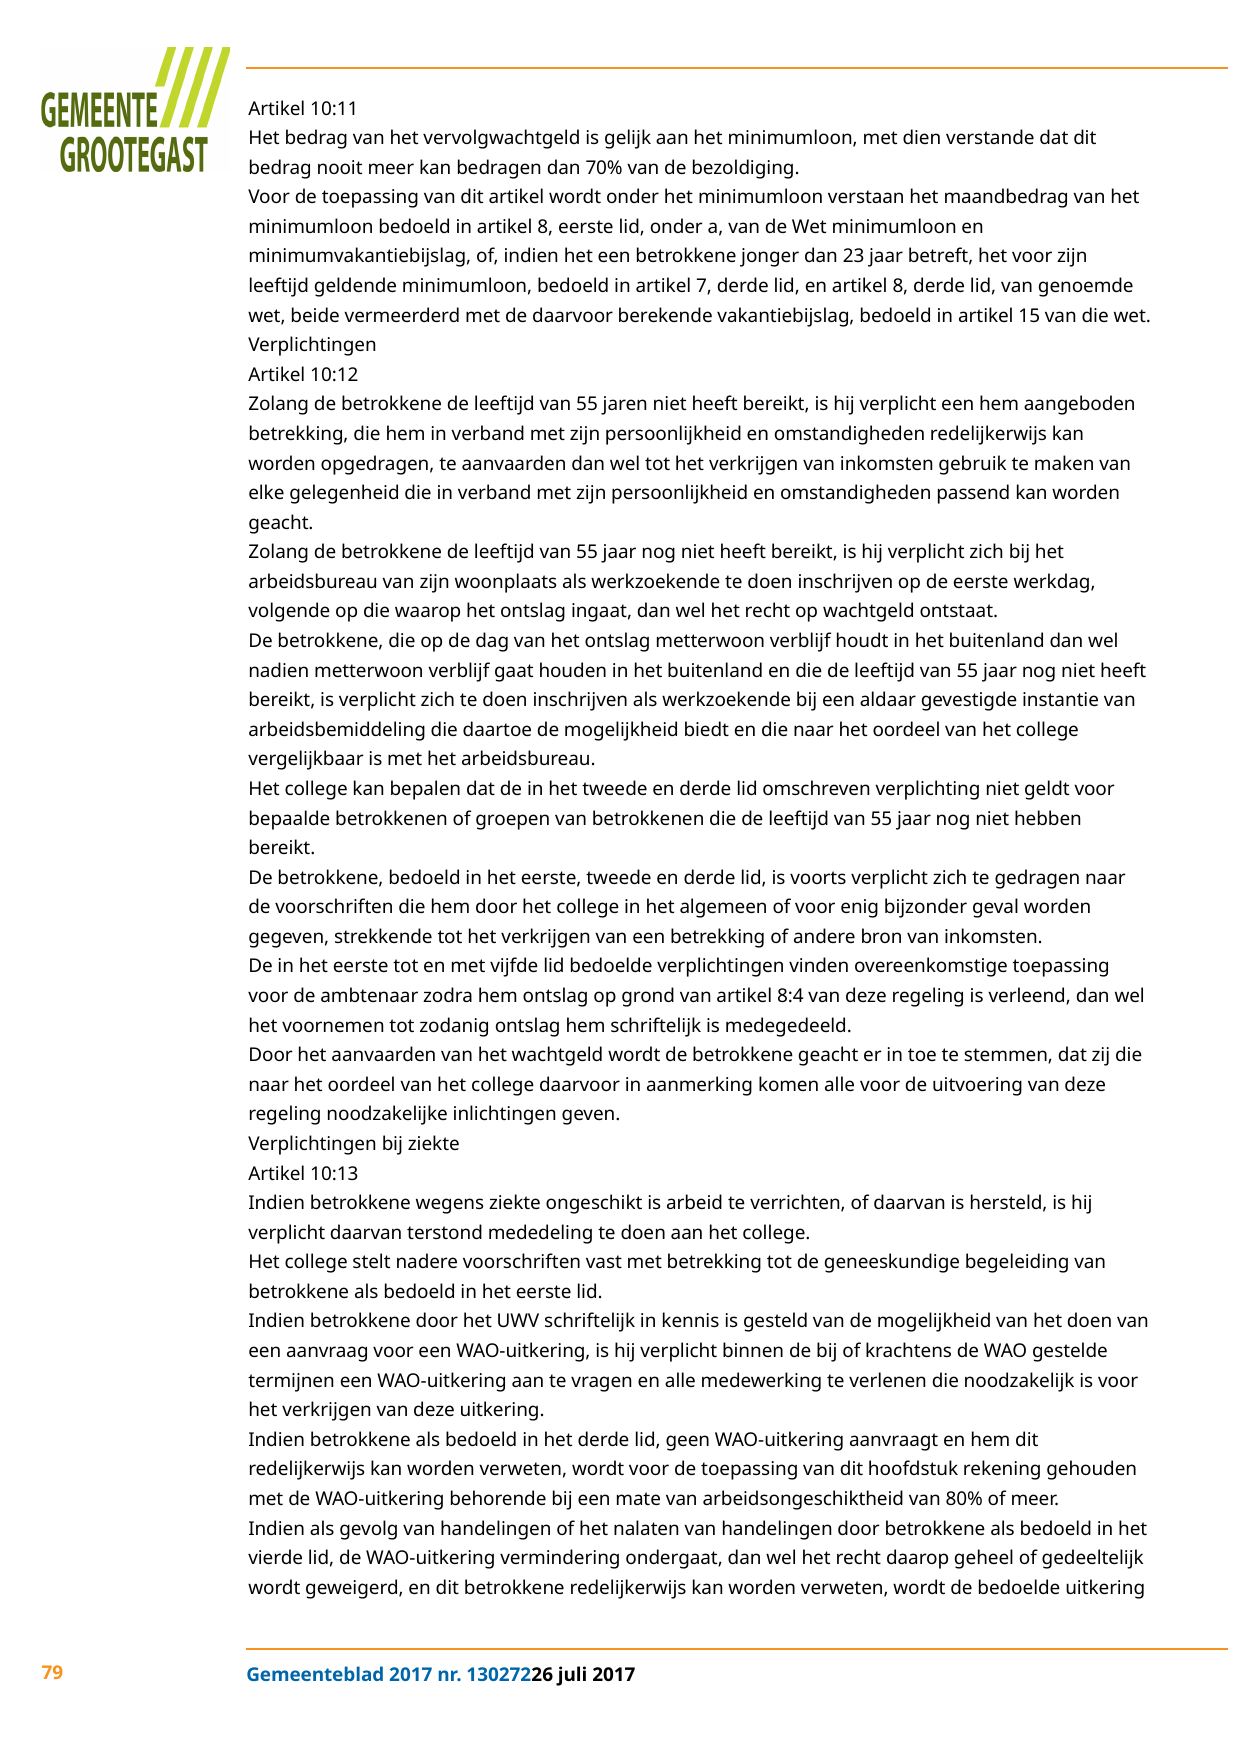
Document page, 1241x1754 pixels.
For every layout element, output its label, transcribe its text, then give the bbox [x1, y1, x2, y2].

text Verplichtingen [248, 331, 1152, 357]
text De in het eerste tot en met vijfde lid bedoelde verplichtingen vinden overeenkomstige toepassing voor de ambtenaar zodra hem ontslag op grond van artikel 8:4 van deze regeling is verleend, dan wel het voornemen tot zodanig ontslag hem schriftelijk is medegedeeld. [248, 953, 1152, 1038]
text Zolang de betrokkene de leeftijd van 55 jaar nog niet heeft bereikt, is hij verplicht zich bij het arbeidsbureau van zijn woonplaats als werkzoekende te doen inschrijven op de eerste werkdag, volgende op die waarop het ontslag ingaat, dan wel het recht op wachtgeld ontstaat. [248, 538, 1152, 623]
text Het college stelt nadere voorschriften vast met betrekking tot de geneeskundige begeleiding van betrokkene als bedoeld in het eerste lid. [248, 1248, 1152, 1304]
text Artikel 10:11 [248, 95, 1152, 121]
text Indien betrokkene wegens ziekte ongeschikt is arbeid te verrichten, of daarvan is hersteld, is hij verplicht daarvan terstond mededeling te doen aan het college. [248, 1189, 1152, 1245]
text Indien betrokkene als bedoeld in het derde lid, geen WAO-uitkering aanvraagt en hem dit redelijkerwijs kan worden verweten, wordt voor de toepassing van dit hoofdstuk rekening gehouden met de WAO-uitkering behorende bij een mate van arbeidsongeschiktheid van 80% of meer. [248, 1426, 1152, 1511]
text Zolang de betrokkene de leeftijd van 55 jaren niet heeft bereikt, is hij verplicht een hem aangeboden betrekking, die hem in verband met zijn persoonlijkheid en omstandigheden redelijkerwijs kan worden opgedragen, te aanvaarden dan wel tot het verkrijgen van inkomsten gebruik te maken van elke gelegenheid die in verband met zijn persoonlijkheid en omstandigheden passend kan worden geacht. [248, 391, 1152, 535]
text Indien als gevolg van handelingen of het nalaten van handelingen door betrokkene als bedoeld in het vierde lid, de WAO-uitkering vermindering ondergaat, dan wel het recht daarop geheel of gedeeltelijk wordt geweigerd, en dit betrokkene redelijkerwijs kan worden verweten, wordt de bedoelde uitkering [248, 1515, 1152, 1600]
text Artikel 10:13 [248, 1160, 1152, 1186]
text Artikel 10:12 [248, 361, 1152, 387]
picture [41, 47, 231, 172]
text Door het aanvaarden van het wachtgeld wordt de betrokkene geacht er in toe te stemmen, dat zij die naar het oordeel van het college daarvoor in aanmerking komen alle voor de uitvoering van deze regeling noodzakelijke inlichtingen geven. [248, 1041, 1152, 1126]
text Voor de toepassing van dit artikel wordt onder het minimumloon verstaan het maandbedrag van het minimumloon bedoeld in artikel 8, eerste lid, onder a, van de Wet minimumloon en minimumvakantiebijslag, of, indien het een betrokkene jonger dan 23 jaar betreft, het voor zijn leeftijd geldende minimumloon, bedoeld in artikel 7, derde lid, en artikel 8, derde lid, van genoemde wet, beide vermeerderd met de daarvoor berekende vakantiebijslag, bedoeld in artikel 15 van die wet. [248, 183, 1152, 328]
text De betrokkene, bedoeld in het eerste, tweede en derde lid, is voorts verplicht zich te gedragen naar de voorschriften die hem door het college in het algemeen of voor enig bijzonder geval worden gegeven, strekkende tot het verkrijgen van een betrekking of andere bron van inkomsten. [248, 864, 1152, 949]
text Verplichtingen bij ziekte [248, 1130, 1152, 1156]
text De betrokkene, die op de dag van het ontslag metterwoon verblijf houdt in het buitenland dan wel nadien metterwoon verblijf gaat houden in het buitenland en die de leeftijd van 55 jaar nog niet heeft bereikt, is verplicht zich te doen inschrijven als werkzoekende bij een aldaar gevestigde instantie van arbeidsbemiddeling die daartoe de mogelijkheid biedt en die naar het oordeel van het college vergelijkbaar is met het arbeidsbureau. [248, 627, 1152, 771]
text Het bedrag van het vervolgwachtgeld is gelijk aan het minimumloon, met dien verstande dat dit bedrag nooit meer kan bedragen dan 70% van de bezoldiging. [248, 124, 1152, 180]
text Indien betrokkene door het UWV schriftelijk in kennis is gesteld van de mogelijkheid van het doen van een aanvraag voor een WAO-uitkering, is hij verplicht binnen de bij of krachtens de WAO gestelde termijnen een WAO-uitkering aan te vragen en alle medewerking te verlenen die noodzakelijk is voor het verkrijgen van deze uitkering. [248, 1308, 1152, 1422]
text Het college kan bepalen dat de in het tweede en derde lid omschreven verplichting niet geldt voor bepaalde betrokkenen of groepen van betrokkenen die de leeftijd van 55 jaar nog niet hebben bereikt. [248, 775, 1152, 860]
